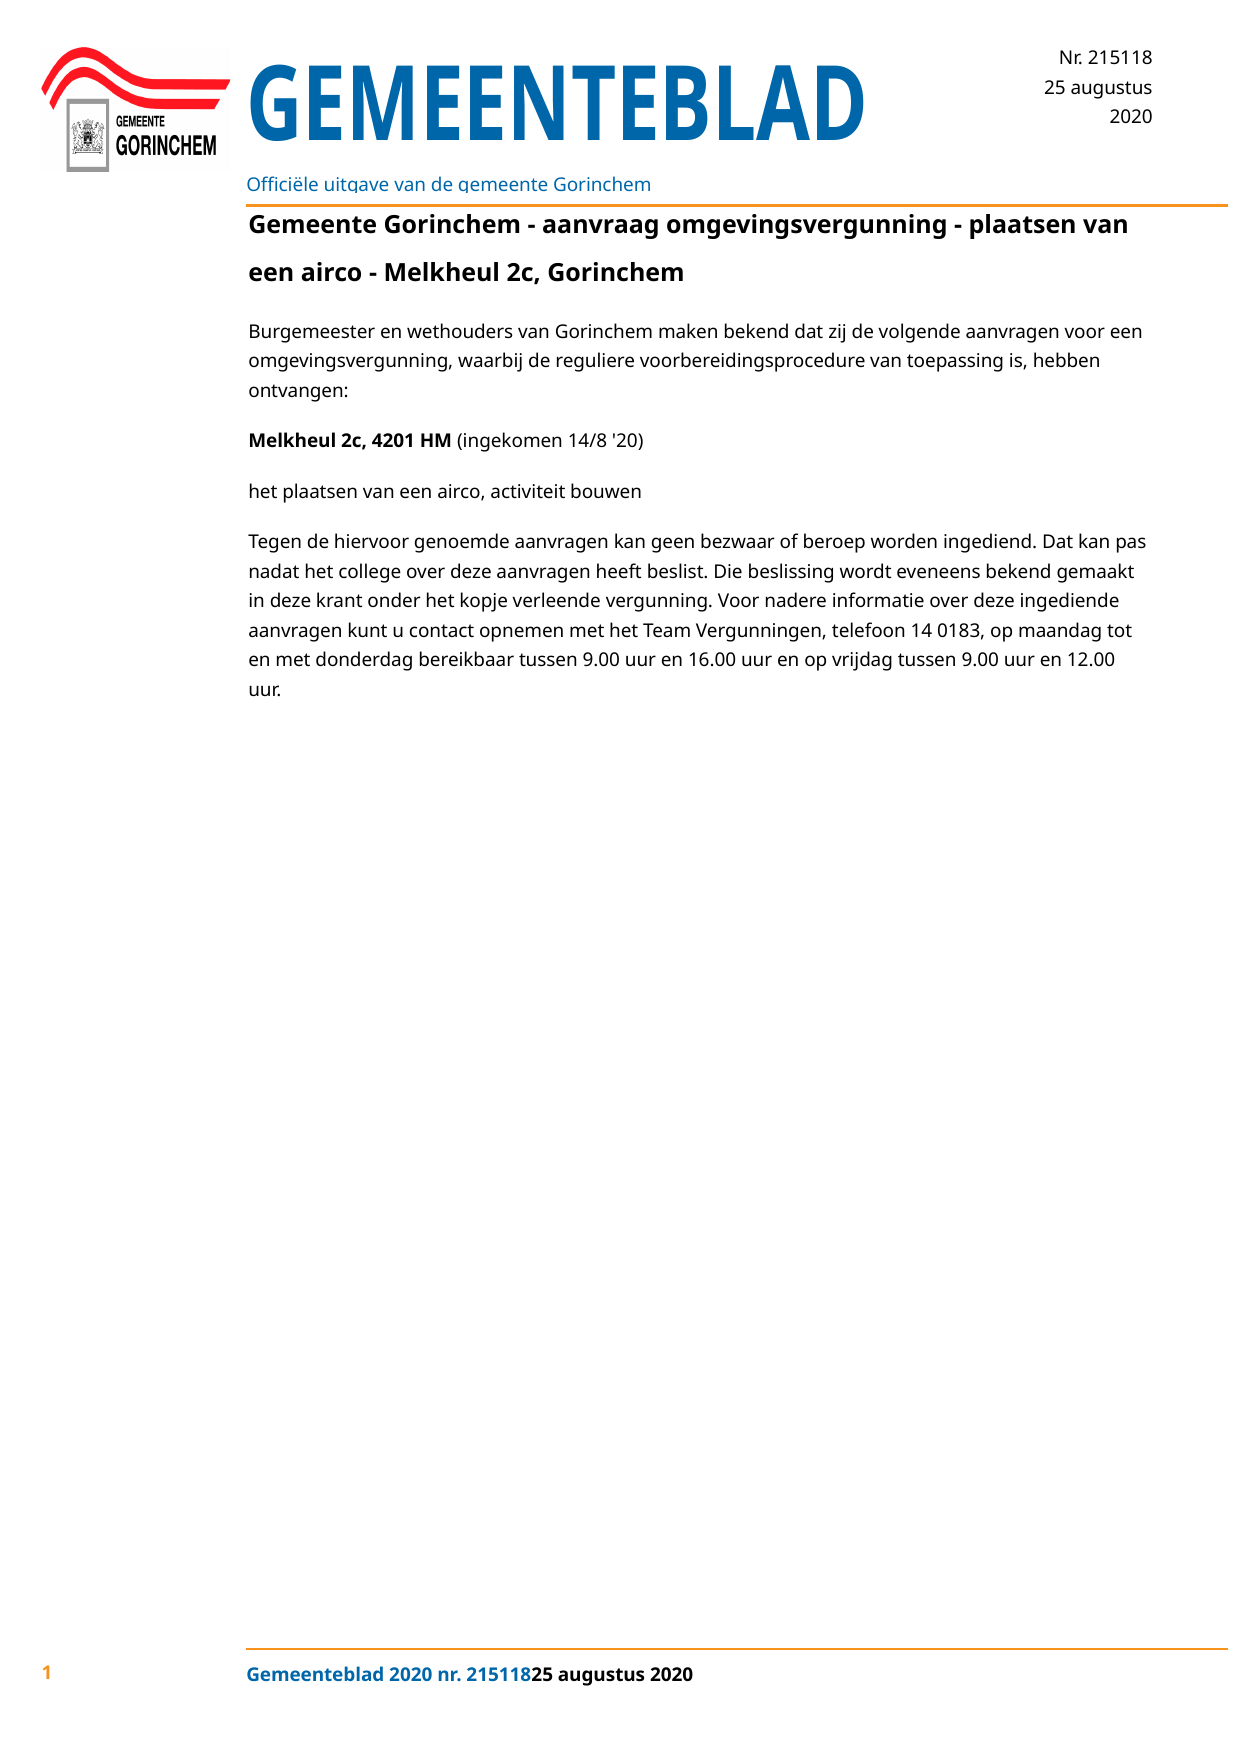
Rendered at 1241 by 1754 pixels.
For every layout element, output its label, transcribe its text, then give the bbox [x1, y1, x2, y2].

picture [41, 47, 231, 172]
text Burgemeester en wethouders van Gorinchem maken bekend dat zij de volgende aanvragen voor een omgevingsvergunning, waarbij de reguliere voorbereidingsprocedure van toepassing is, hebben ontvangen: [248, 318, 1152, 403]
text Gemeente Gorinchem - aanvraag omgevingsvergunning - plaatsen van een airco - Melkheul 2c, Gorinchem [248, 207, 1152, 288]
text Tegen de hiervoor genoemde aanvragen kan geen bezwaar of beroep worden ingediend. Dat kan pas nadat het college over deze aanvragen heeft beslist. Die beslissing wordt eveneens bekend gemaakt in deze krant onder het kopje verleende vergunning. Voor nadere informatie over deze ingediende aanvragen kunt u contact opnemen met het Team Vergunningen, telefoon 14 0183, op maandag tot en met donderdag bereikbaar tussen 9.00 uur en 16.00 uur en op vrijdag tussen 9.00 uur en 12.00 uur. [248, 528, 1152, 702]
text Melkheul 2c, 4201 HM (ingekomen 14/8 '20) [248, 427, 1152, 453]
text het plaatsen van een airco, activiteit bouwen [248, 478, 1152, 504]
